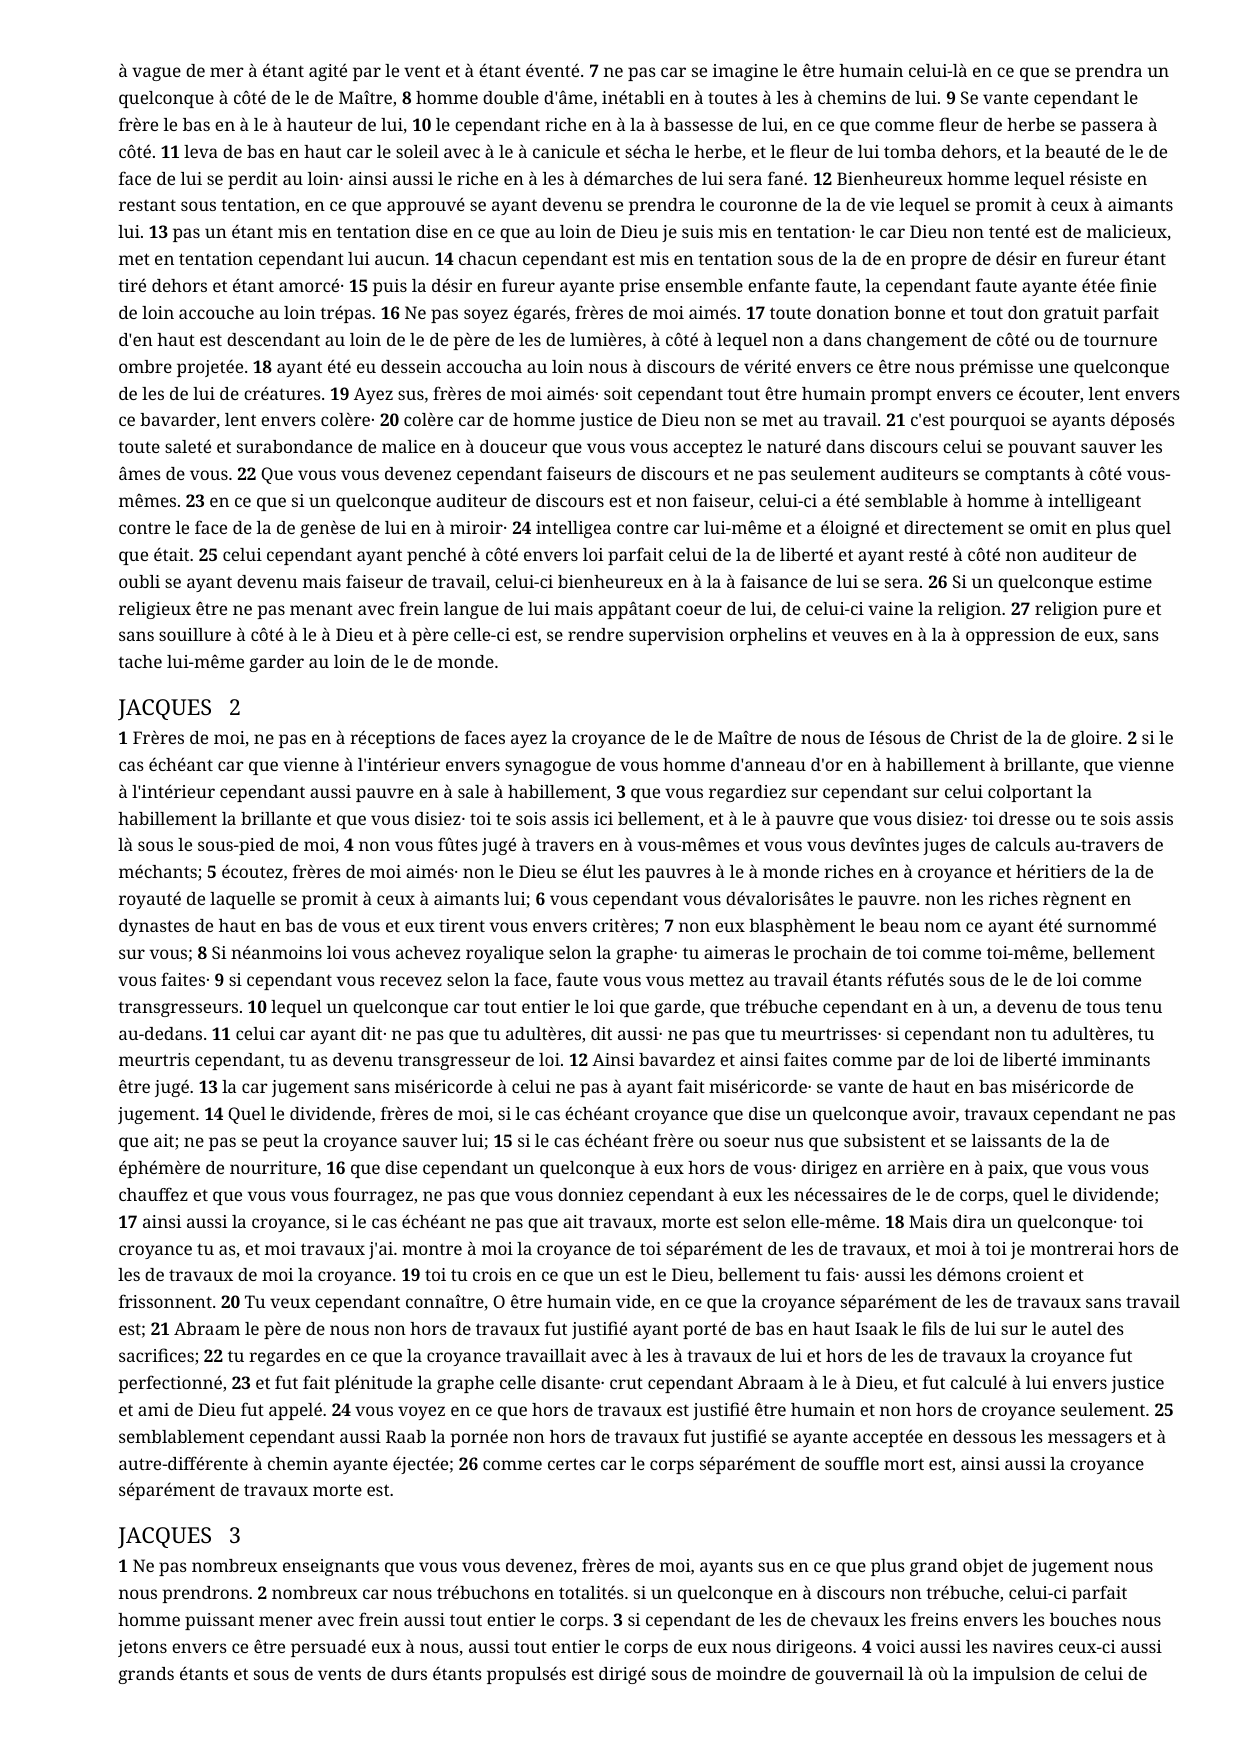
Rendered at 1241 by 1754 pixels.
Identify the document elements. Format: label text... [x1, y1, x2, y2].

text 1 Frères de moi, ne pas en à réceptions de faces ayez la croyance de le de Maître de nous de Iésous de Christ de la de gloire. 2 si le cas échéant car que vienne à l'intérieur envers synagogue de vous homme d'anneau d'or en à habillement à brillante, que vienne à l'intérieur cependant aussi pauvre en à sale à habillement, 3 que vous regardiez sur cependant sur celui colportant la habillement la brillante et que vous disiez· toi te sois assis ici bellement, et à le à pauvre que vous disiez· toi dresse ou te sois assis là sous le sous-pied de moi, 4 non vous fûtes jugé à travers en à vous-mêmes et vous vous devîntes juges de calculs au-travers de méchants; 5 écoutez, frères de moi aimés· non le Dieu se élut les pauvres à le à monde riches en à croyance et héritiers de la de royauté de laquelle se promit à ceux à aimants lui; 6 vous cependant vous dévalorisâtes le pauvre. non les riches règnent en dynastes de haut en bas de vous et eux tirent vous envers critères; 7 non eux blasphèment le beau nom ce ayant été surnommé sur vous; 8 Si néanmoins loi vous achevez royalique selon la graphe· tu aimeras le prochain de toi comme toi-même, bellement vous faites· 9 si cependant vous recevez selon la face, faute vous vous mettez au travail étants réfutés sous de le de loi comme transgresseurs. 10 lequel un quelconque car tout entier le loi que garde, que trébuche cependant en à un, a devenu de tous tenu au-dedans. 11 celui car ayant dit· ne pas que tu adultères, dit aussi· ne pas que tu meurtrisses· si cependant non tu adultères, tu meurtris cependant, tu as devenu transgresseur de loi. 12 Ainsi bavardez et ainsi faites comme par de loi de liberté imminants être jugé. 13 la car jugement sans miséricorde à celui ne pas à ayant fait miséricorde· se vante de haut en bas miséricorde de jugement. 14 Quel le dividende, frères de moi, si le cas échéant croyance que dise un quelconque avoir, travaux cependant ne pas que ait; ne pas se peut la croyance sauver lui; 15 si le cas échéant frère ou soeur nus que subsistent et se laissants de la de éphémère de nourriture, 16 que dise cependant un quelconque à eux hors de vous· dirigez en arrière en à paix, que vous vous chauffez et que vous vous fourragez, ne pas que vous donniez cependant à eux les nécessaires de le de corps, quel le dividende; 17 ainsi aussi la croyance, si le cas échéant ne pas que ait travaux, morte est selon elle-même. 18 Mais dira un quelconque· toi croyance tu as, et moi travaux j'ai. montre à moi la croyance de toi séparément de les de travaux, et moi à toi je montrerai hors de les de travaux de moi la croyance. 19 toi tu crois en ce que un est le Dieu, bellement tu fais· aussi les démons croient et frissonnent. 20 Tu veux cependant connaître, O être humain vide, en ce que la croyance séparément de les de travaux sans travail est; 21 Abraam le père de nous non hors de travaux fut justifié ayant porté de bas en haut Isaak le fils de lui sur le autel des sacrifices; 22 tu regardes en ce que la croyance travaillait avec à les à travaux de lui et hors de les de travaux la croyance fut perfectionné, 23 et fut fait plénitude la graphe celle disante· crut cependant Abraam à le à Dieu, et fut calculé à lui envers justice et ami de Dieu fut appelé. 24 vous voyez en ce que hors de travaux est justifié être humain et non hors de croyance seulement. 25 semblablement cependant aussi Raab la pornée non hors de travaux fut justifié se ayante acceptée en dessous les messagers et à autre-différente à chemin ayante éjectée; 26 comme certes car le corps séparément de souffle mort est, ainsi aussi la croyance séparément de travaux morte est. [118, 726, 1181, 1502]
text JACQUES 2 [118, 692, 1181, 722]
text 1 Ne pas nombreux enseignants que vous vous devenez, frères de moi, ayants sus en ce que plus grand objet de jugement nous nous prendrons. 2 nombreux car nous trébuchons en totalités. si un quelconque en à discours non trébuche, celui-ci parfait homme puissant mener avec frein aussi tout entier le corps. 3 si cependant de les de chevaux les freins envers les bouches nous jetons envers ce être persuadé eux à nous, aussi tout entier le corps de eux nous dirigeons. 4 voici aussi les navires ceux-ci aussi grands étants et sous de vents de durs étants propulsés est dirigé sous de moindre de gouvernail là où la impulsion de celui de [118, 1554, 1181, 1685]
text à vague de mer à étant agité par le vent et à étant éventé. 7 ne pas car se imagine le être humain celui-là en ce que se prendra un quelconque à côté de le de Maître, 8 homme double d'âme, inétabli en à toutes à les à chemins de lui. 9 Se vante cependant le frère le bas en à le à hauteur de lui, 10 le cependant riche en à la à bassesse de lui, en ce que comme fleur de herbe se passera à côté. 11 leva de bas en haut car le soleil avec à le à canicule et sécha le herbe, et le fleur de lui tomba dehors, et la beauté de le de face de lui se perdit au loin· ainsi aussi le riche en à les à démarches de lui sera fané. 12 Bienheureux homme lequel résiste en restant sous tentation, en ce que approuvé se ayant devenu se prendra le couronne de la de vie lequel se promit à ceux à aimants lui. 13 pas un étant mis en tentation dise en ce que au loin de Dieu je suis mis en tentation· le car Dieu non tenté est de malicieux, met en tentation cependant lui aucun. 14 chacun cependant est mis en tentation sous de la de en propre de désir en fureur étant tiré dehors et étant amorcé· 15 puis la désir en fureur ayante prise ensemble enfante faute, la cependant faute ayante étée finie de loin accouche au loin trépas. 16 Ne pas soyez égarés, frères de moi aimés. 17 toute donation bonne et tout don gratuit parfait d'en haut est descendant au loin de le de père de les de lumières, à côté à lequel non a dans changement de côté ou de tournure ombre projetée. 18 ayant été eu dessein accoucha au loin nous à discours de vérité envers ce être nous prémisse une quelconque de les de lui de créatures. 19 Ayez sus, frères de moi aimés· soit cependant tout être humain prompt envers ce écouter, lent envers ce bavarder, lent envers colère· 20 colère car de homme justice de Dieu non se met au travail. 21 c'est pourquoi se ayants déposés toute saleté et surabondance de malice en à douceur que vous vous acceptez le naturé dans discours celui se pouvant sauver les âmes de vous. 22 Que vous vous devenez cependant faiseurs de discours et ne pas seulement auditeurs se comptants à côté vous-mêmes. 23 en ce que si un quelconque auditeur de discours est et non faiseur, celui-ci a été semblable à homme à intelligeant contre le face de la de genèse de lui en à miroir· 24 intelligea contre car lui-même et a éloigné et directement se omit en plus quel que était. 25 celui cependant ayant penché à côté envers loi parfait celui de la de liberté et ayant resté à côté non auditeur de oubli se ayant devenu mais faiseur de travail, celui-ci bienheureux en à la à faisance de lui se sera. 26 Si un quelconque estime religieux être ne pas menant avec frein langue de lui mais appâtant coeur de lui, de celui-ci vaine la religion. 27 religion pure et sans souillure à côté à le à Dieu et à père celle-ci est, se rendre supervision orphelins et veuves en à la à oppression de eux, sans tache lui-même garder au loin de le de monde. [118, 59, 1181, 674]
text JACQUES 3 [118, 1520, 1181, 1550]
